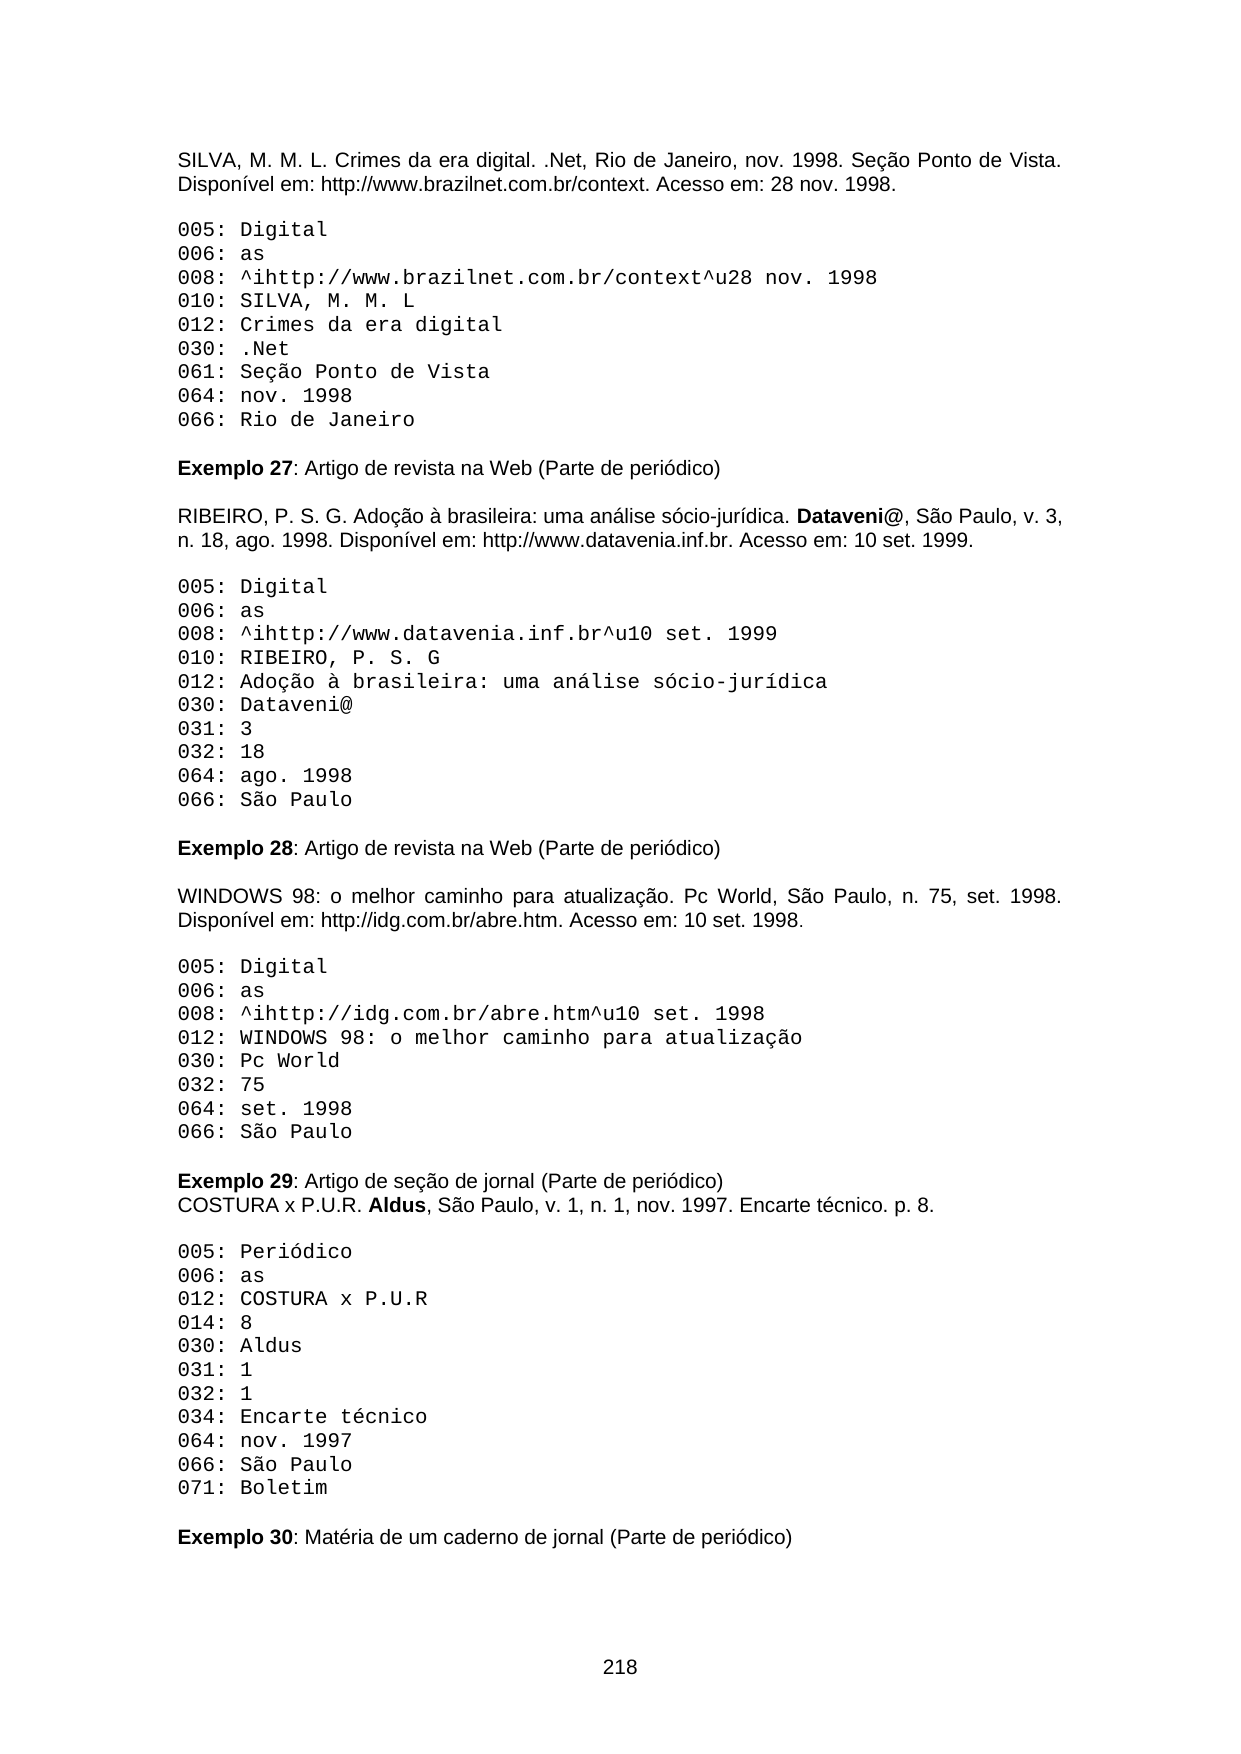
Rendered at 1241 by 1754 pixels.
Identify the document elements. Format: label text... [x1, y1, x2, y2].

text 010: RIBEIRO, P. S. G [177, 647, 1063, 671]
text 064: set. 1998 [177, 1098, 1063, 1121]
text 005: Digital [177, 219, 1063, 243]
text 032: 75 [177, 1074, 1063, 1098]
text 066: São Paulo [177, 1454, 1063, 1477]
text SILVA, M. M. L. Crimes da era digital. .Net, Rio de Janeiro, nov. 1998. Seção Ponto de Vista. Disponível em: http://www.brazilnet.com.br/context. Acesso em: 28 nov. 1998. [177, 148, 1063, 196]
text 012: Adoção à brasileira: uma análise sócio-jurídica [177, 671, 1063, 694]
text 064: nov. 1998 [177, 385, 1063, 409]
text 012: WINDOWS 98: o melhor caminho para atualização [177, 1027, 1063, 1051]
text 008: ^ihttp://www.brazilnet.com.br/context^u28 nov. 1998 [177, 267, 1063, 290]
text 005: Digital [177, 956, 1063, 979]
text 032: 1 [177, 1383, 1063, 1406]
text 066: Rio de Janeiro [177, 409, 1063, 432]
text COSTURA x P.U.R. Aldus, São Paulo, v. 1, n. 1, nov. 1997. Encarte técnico. p. 8. [177, 1193, 1063, 1217]
text 061: Seção Ponto de Vista [177, 361, 1063, 385]
text 030: Aldus [177, 1336, 1063, 1359]
text 030: Dataveni@ [177, 694, 1063, 718]
text RIBEIRO, P. S. G. Adoção à brasileira: uma análise sócio-jurídica. Dataveni@, São Paulo, v. 3, n. 18, ago. 1998. Disponível em: http://www.datavenia.inf.br. Acesso em: 10 set. 1999. [177, 504, 1063, 552]
text 008: ^ihttp://www.datavenia.inf.br^u10 set. 1999 [177, 623, 1063, 647]
text 031: 3 [177, 718, 1063, 742]
text 064: nov. 1997 [177, 1430, 1063, 1454]
text 034: Encarte técnico [177, 1406, 1063, 1430]
text 008: ^ihttp://idg.com.br/abre.htm^u10 set. 1998 [177, 1003, 1063, 1027]
text 006: as [177, 243, 1063, 267]
text 006: as [177, 1264, 1063, 1288]
text 066: São Paulo [177, 789, 1063, 812]
text Exemplo 27: Artigo de revista na Web (Parte de periódico) [177, 456, 1063, 480]
text 071: Boletim [177, 1477, 1063, 1501]
text 064: ago. 1998 [177, 765, 1063, 789]
text Exemplo 30: Matéria de um caderno de jornal (Parte de periódico) [177, 1525, 1063, 1549]
text 010: SILVA, M. M. L [177, 290, 1063, 314]
text 066: São Paulo [177, 1121, 1063, 1145]
text 032: 18 [177, 742, 1063, 765]
text Exemplo 29: Artigo de seção de jornal (Parte de periódico) [177, 1169, 1063, 1193]
text 031: 1 [177, 1359, 1063, 1383]
text 012: Crimes da era digital [177, 314, 1063, 338]
text WINDOWS 98: o melhor caminho para atualização. Pc World, São Paulo, n. 75, set. 1998. Disponível em: http://idg.com.br/abre.htm. Acesso em: 10 set. 1998. [177, 884, 1063, 932]
text 005: Periódico [177, 1241, 1063, 1264]
text Exemplo 28: Artigo de revista na Web (Parte de periódico) [177, 836, 1063, 860]
text 030: Pc World [177, 1051, 1063, 1074]
text 030: .Net [177, 338, 1063, 361]
text 005: Digital [177, 576, 1063, 600]
text 006: as [177, 979, 1063, 1003]
text 012: COSTURA x P.U.R [177, 1288, 1063, 1312]
text 006: as [177, 600, 1063, 623]
text 014: 8 [177, 1312, 1063, 1336]
